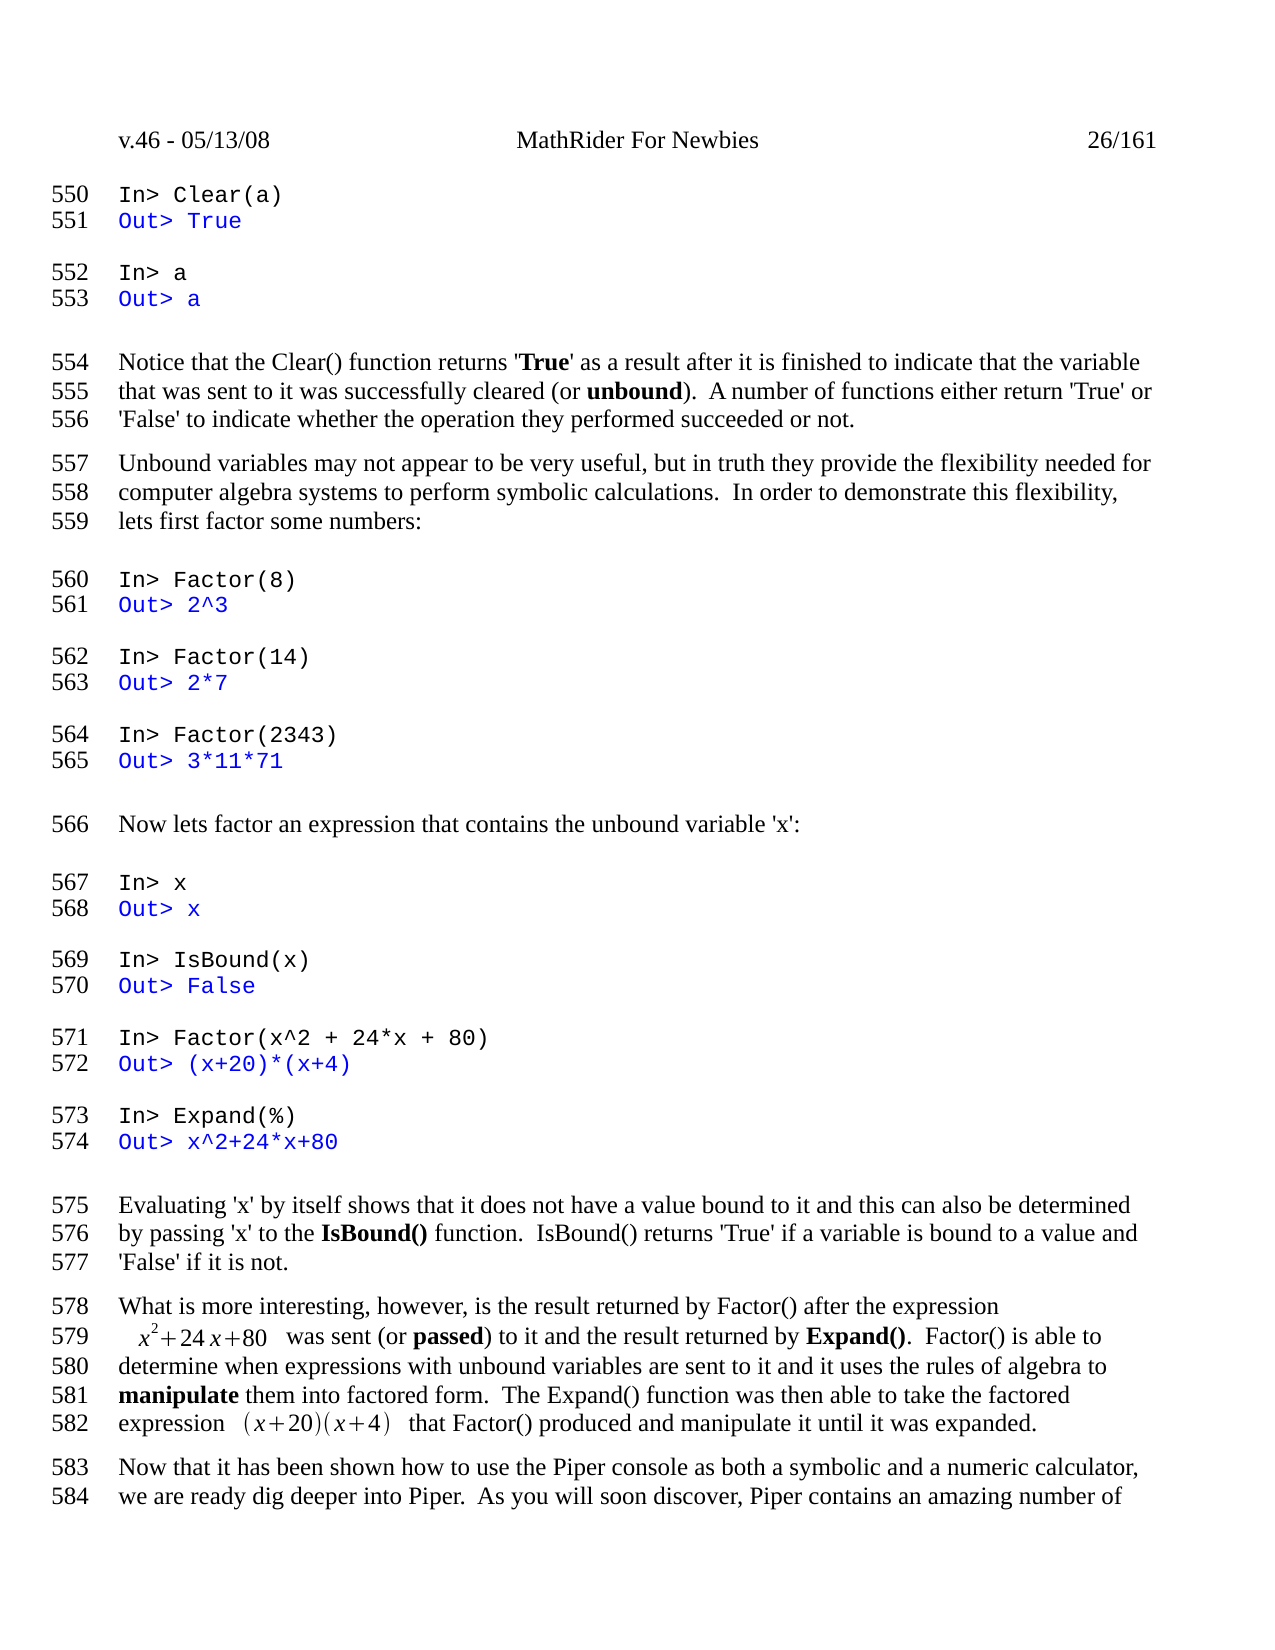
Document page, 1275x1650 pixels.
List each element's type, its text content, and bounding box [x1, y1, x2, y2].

text Out> 2^3 [118, 594, 1157, 620]
text In> Factor(8) [118, 568, 1157, 594]
text In> Clear(a) [118, 184, 1157, 210]
text Out> False [118, 975, 1157, 1001]
text What is more interesting, however, is the result returned by Factor() after the expressionwas sent (or passed) to it and the result returned by Expand(). Factor() is able to determine when expressions with unbound variables are sent to it and it uses the rules of algebra to manipulate them into factored form. The Expand() function was then able to take the factored expressionthat Factor() produced and manipulate it until it was expanded. [118, 1291, 1157, 1437]
text In> Factor(2343) [118, 723, 1157, 749]
text Evaluating 'x' by itself shows that it does not have a value bound to it and this can also be determined by passing 'x' to the IsBound() function. IsBound() returns 'True' if a variable is bound to a value and 'False' if it is not. [118, 1190, 1157, 1276]
text In> x [118, 871, 1157, 897]
text In> Factor(x^2 + 24*x + 80) [118, 1027, 1157, 1053]
text Out> x [118, 897, 1157, 923]
text In> IsBound(x) [118, 949, 1157, 975]
text Now that it has been shown how to use the Piper console as both a symbolic and a numeric calculator, we are ready dig deeper into Piper. As you will soon discover, Piper contains an amazing number of [118, 1452, 1157, 1510]
text In> Factor(14) [118, 646, 1157, 672]
text Out> x^2+24*x+80 [118, 1130, 1157, 1156]
text Now lets factor an expression that contains the unbound variable 'x': [118, 809, 1157, 838]
text In> a [118, 262, 1157, 288]
text Unbound variables may not appear to be very useful, but in truth they provide the flexibility needed for computer algebra systems to perform symbolic calculations. In order to demonstrate this flexibility, lets first factor some numbers: [118, 448, 1157, 534]
text In> Expand(%) [118, 1104, 1157, 1130]
text Out> 3*11*71 [118, 749, 1157, 775]
text Out> 2*7 [118, 672, 1157, 698]
text Out> True [118, 210, 1157, 236]
text Out> a [118, 288, 1157, 313]
text Notice that the Clear() function returns 'True' as a result after it is finished to indicate that the variable that was sent to it was successfully cleared (or unbound). A number of functions either return 'True' or 'False' to indicate whether the operation they performed succeeded or not. [118, 347, 1157, 433]
text Out> (x+20)*(x+4) [118, 1053, 1157, 1078]
